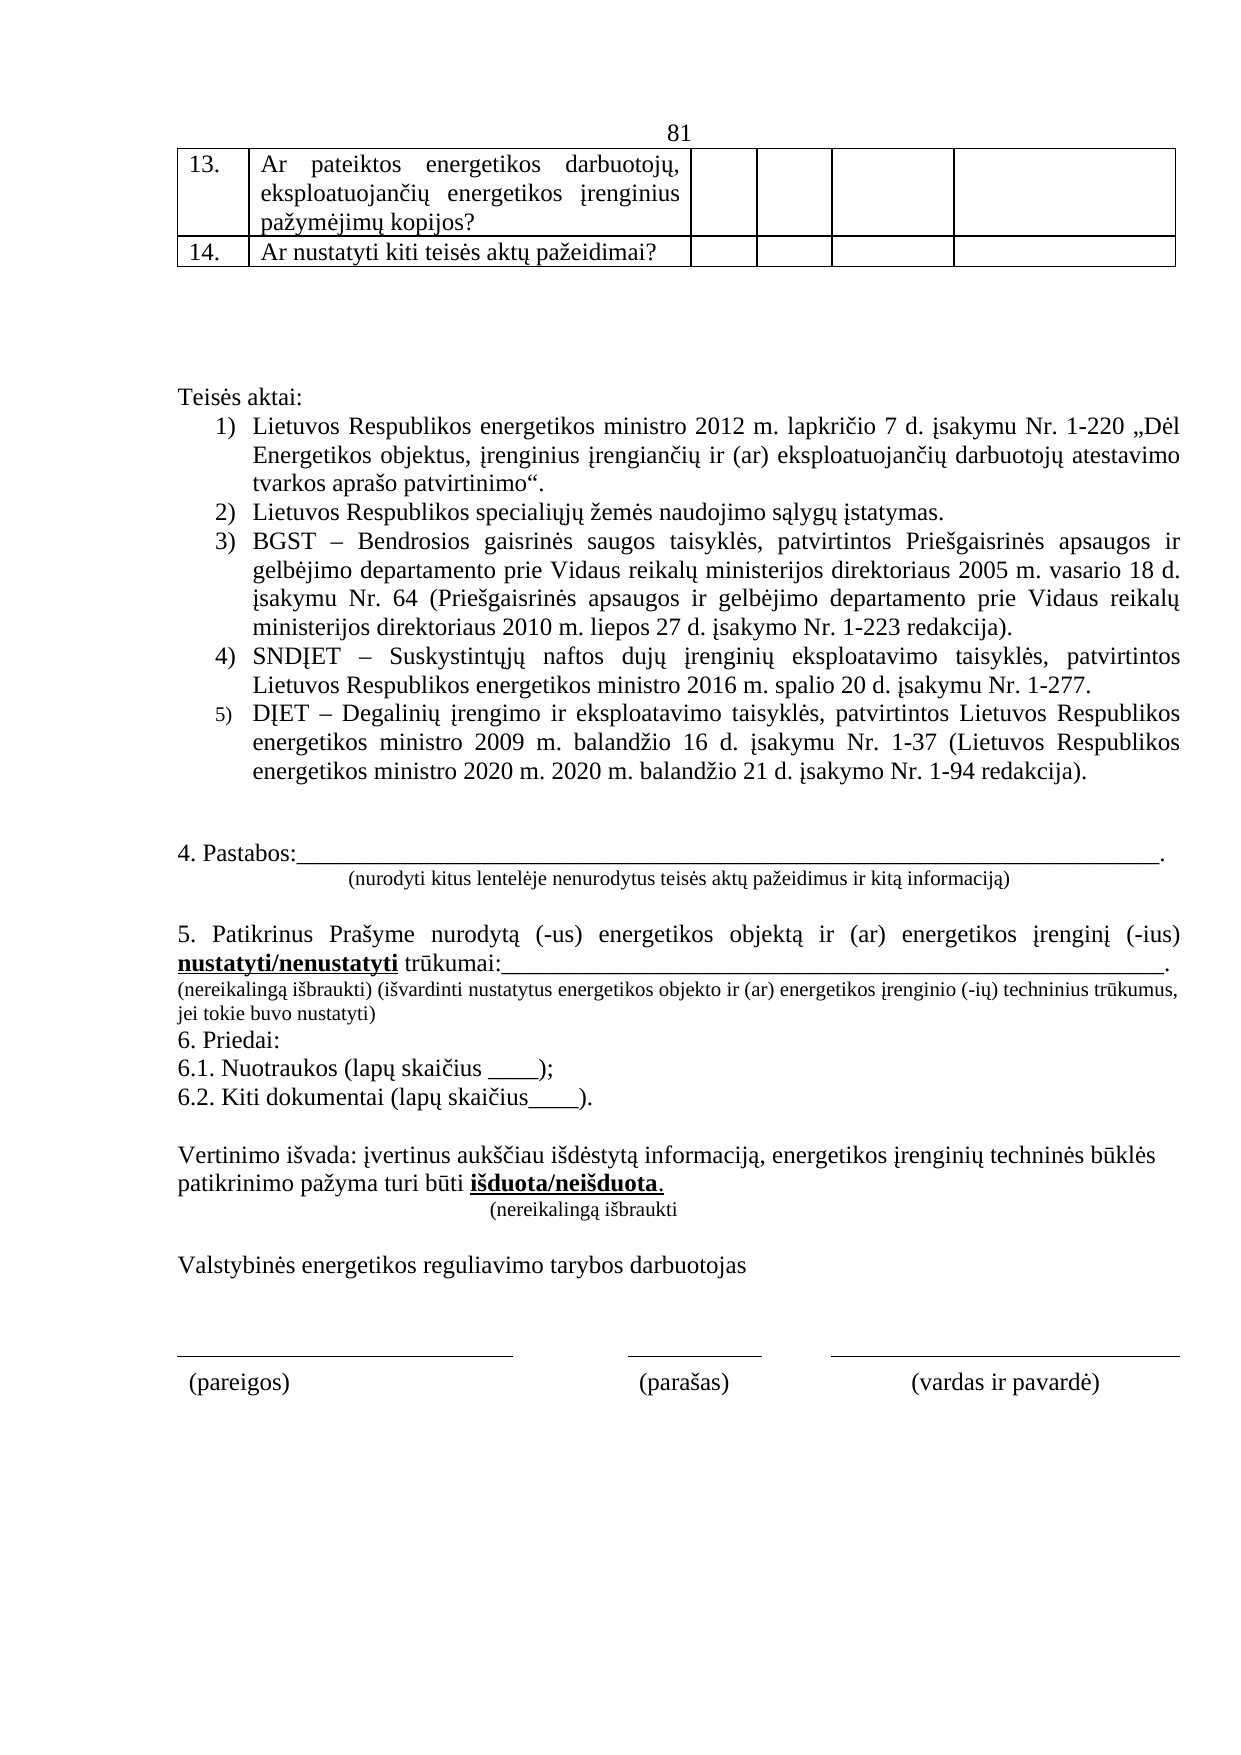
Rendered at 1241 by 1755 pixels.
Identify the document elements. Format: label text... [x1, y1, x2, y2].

table_cell [758, 237, 831, 266]
table_cell [955, 149, 1175, 235]
text 1) Lietuvos Respublikos energetikos ministro 2012 m. lapkričio 7 d. įsakymu Nr. 1-220 „Dėl Energetikos objektus, įrenginius įrengiančių ir (ar) eksploatuojančių darbuotojų atestavimo tvarkos aprašo patvirtinimo“. [215, 411, 1181, 497]
table_header [762, 1356, 831, 1395]
text (nurodyti kitus lentelėje nenurodytus teisės aktų pažeidimus ir kitą informaciją) [177, 866, 1181, 890]
text Valstybinės energetikos reguliavimo tarybos darbuotojas [177, 1250, 1181, 1279]
text (nereikalingą išbraukti [177, 1197, 1181, 1221]
table_header (parašas) [628, 1357, 762, 1395]
table_cell Ar pateiktos energetikos darbuotojų, eksploatuojančių energetikos įrenginius pažymėjimų kopijos? [250, 149, 690, 235]
table_cell [833, 149, 953, 235]
text 5) DĮET – Degalinių įrengimo ir eksploatavimo taisyklės, patvirtintos Lietuvos Respublikos energetikos ministro 2009 m. balandžio 16 d. įsakymu Nr. 1-37 (Lietuvos Respublikos energetikos ministro 2020 m. 2020 m. balandžio 21 d. įsakymo Nr. 1-94 redakcija). [215, 698, 1181, 785]
table_cell Ar nustatyti kiti teisės aktų pažeidimai? [250, 237, 690, 266]
table_cell 14. [178, 237, 248, 266]
table_cell [758, 149, 831, 235]
table_cell 13. [178, 149, 248, 235]
text 5. Patikrinus Prašyme nurodytą (-us) energetikos objektą ir (ar) energetikos įrenginį (-ius) nustatyti/nenustatyti trūkumai:_____________________________________________________. [177, 919, 1181, 977]
table_cell [692, 237, 756, 266]
table_cell [692, 149, 756, 235]
text (nereikalingą išbraukti) (išvardinti nustatytus energetikos objekto ir (ar) energetikos įrenginio (-ių) techninius trūkumus, jei tokie buvo nustatyti) [177, 977, 1181, 1025]
text 6. Priedai: [177, 1025, 1181, 1053]
table_header (pareigos) [177, 1357, 513, 1395]
table_cell [833, 237, 953, 266]
table_header [513, 1356, 628, 1395]
text 4) SNDĮET – Suskystintųjų naftos dujų įrenginių eksploatavimo taisyklės, patvirtintos Lietuvos Respublikos energetikos ministro 2016 m. spalio 20 d. įsakymu Nr. 1-277. [215, 641, 1181, 698]
text Teisės aktai: [177, 382, 1181, 411]
table_cell [955, 237, 1175, 266]
table_header (vardas ir pavardė) [831, 1357, 1180, 1395]
text 4. Pastabos:_____________________________________________________________________. [177, 838, 1181, 866]
text 6.2. Kiti dokumentai (lapų skaičius____). [177, 1082, 1181, 1111]
text Vertinimo išvada: įvertinus aukščiau išdėstytą informaciją, energetikos įrenginių techninės būklės patikrinimo pažyma turi būti išduota/neišduota. [177, 1140, 1181, 1197]
text 3) BGST – Bendrosios gaisrinės saugos taisyklės, patvirtintos Priešgaisrinės apsaugos ir gelbėjimo departamento prie Vidaus reikalų ministerijos direktoriaus 2005 m. vasario 18 d. įsakymu Nr. 64 (Priešgaisrinės apsaugos ir gelbėjimo departamento prie Vidaus reikalų ministerijos direktoriaus 2010 m. liepos 27 d. įsakymo Nr. 1-223 redakcija). [215, 526, 1181, 641]
text 6.1. Nuotraukos (lapų skaičius ____); [177, 1053, 1181, 1082]
text 2) Lietuvos Respublikos specialiųjų žemės naudojimo sąlygų įstatymas. [215, 497, 1181, 526]
